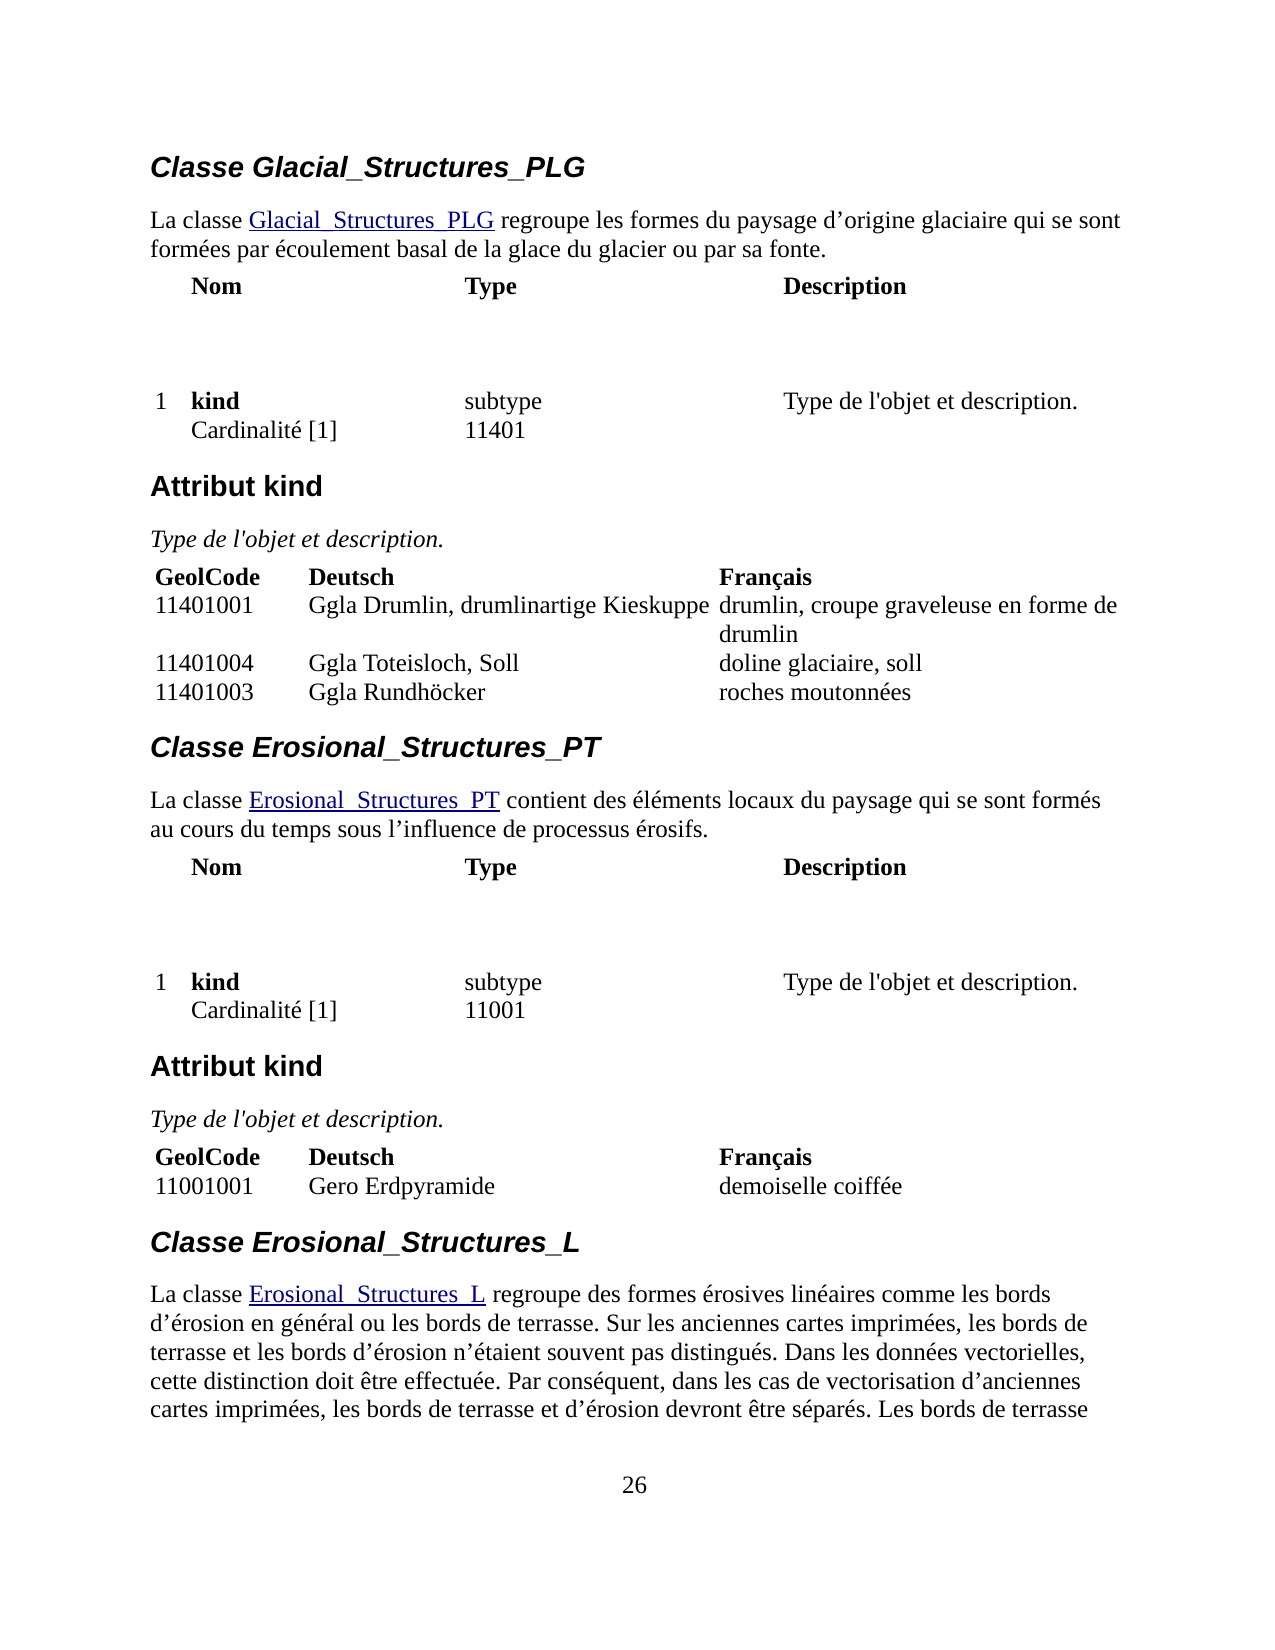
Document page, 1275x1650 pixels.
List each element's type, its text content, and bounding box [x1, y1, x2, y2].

subtitle Classe Erosional_Structures_L [150, 1224, 1125, 1258]
table_cell 11401003 [150, 677, 304, 705]
text La classe Erosional_Structures_L regroupe des formes érosives linéaires comme les bords d’érosion en général ou les bords de terrasse. Sur les anciennes cartes imprimées, les bords de terrasse et les bords d’érosion n’étaient souvent pas distingués. Dans les données vectorielles, cette distinction doit être effectuée. Par conséquent, dans les cas de vectorisation d’anciennes cartes imprimées, les bords de terrasse et d’érosion devront être séparés. Les bords de terrasse [150, 1279, 1125, 1423]
table_cell subtype [460, 386, 779, 415]
text La classe Erosional_Structures_PT contient des éléments locaux du paysage qui se sont formés au cours du temps sous l’influence de processus érosifs. [150, 785, 1125, 843]
table_header [150, 852, 186, 967]
table_cell 11401001 [150, 590, 304, 648]
table_cell kind [186, 967, 460, 996]
table_header GeolCode [150, 562, 304, 590]
table_cell 11001 [460, 996, 779, 1024]
table_cell Cardinalité [1] [186, 996, 460, 1024]
table_header Nom [186, 852, 460, 967]
subtitle Attribut kind [150, 1049, 1125, 1083]
table_header Description [779, 852, 1125, 967]
table_header Français [714, 1142, 1125, 1171]
table_cell 1 [150, 967, 186, 996]
text Type de l'objet et description. [150, 1104, 1125, 1133]
table_cell demoiselle coiffée [714, 1171, 1125, 1199]
table_cell Ggla Drumlin, drumlinartige Kieskuppe [304, 590, 714, 648]
table_cell kind [186, 386, 460, 415]
table_cell Gero Erdpyramide [304, 1171, 714, 1199]
table_cell subtype [460, 967, 779, 996]
table_header [150, 271, 186, 386]
table_header Français [714, 562, 1125, 590]
table_header Description [779, 271, 1125, 386]
table_cell doline glaciaire, soll [714, 648, 1125, 677]
table_cell 11401 [460, 415, 779, 444]
table_header Deutsch [304, 1142, 714, 1171]
subtitle Attribut kind [150, 469, 1125, 502]
table_header Type [460, 852, 779, 967]
table_cell drumlin, croupe graveleuse en forme de drumlin [714, 590, 1125, 648]
table_cell Type de l'objet et description. [779, 386, 1125, 415]
table_cell 11001001 [150, 1171, 304, 1199]
table_cell [150, 415, 186, 444]
table_header Nom [186, 271, 460, 386]
text Type de l'objet et description. [150, 524, 1125, 553]
subtitle Classe Erosional_Structures_PT [150, 730, 1125, 764]
table_cell 1 [150, 386, 186, 415]
text La classe Glacial_Structures_PLG regroupe les formes du paysage d’origine glaciaire qui se sont formées par écoulement basal de la glace du glacier ou par sa fonte. [150, 205, 1125, 262]
table_header Deutsch [304, 562, 714, 590]
table_header Type [460, 271, 779, 386]
table_cell 11401004 [150, 648, 304, 677]
table_cell [150, 996, 186, 1024]
table_header GeolCode [150, 1142, 304, 1171]
table_cell [779, 415, 1125, 444]
table_cell Type de l'objet et description. [779, 967, 1125, 996]
table_cell [779, 996, 1125, 1024]
subtitle Classe Glacial_Structures_PLG [150, 150, 1125, 183]
table_cell roches moutonnées [714, 677, 1125, 705]
table_cell Ggla Toteisloch, Soll [304, 648, 714, 677]
table_cell Ggla Rundhöcker [304, 677, 714, 705]
table_cell Cardinalité [1] [186, 415, 460, 444]
